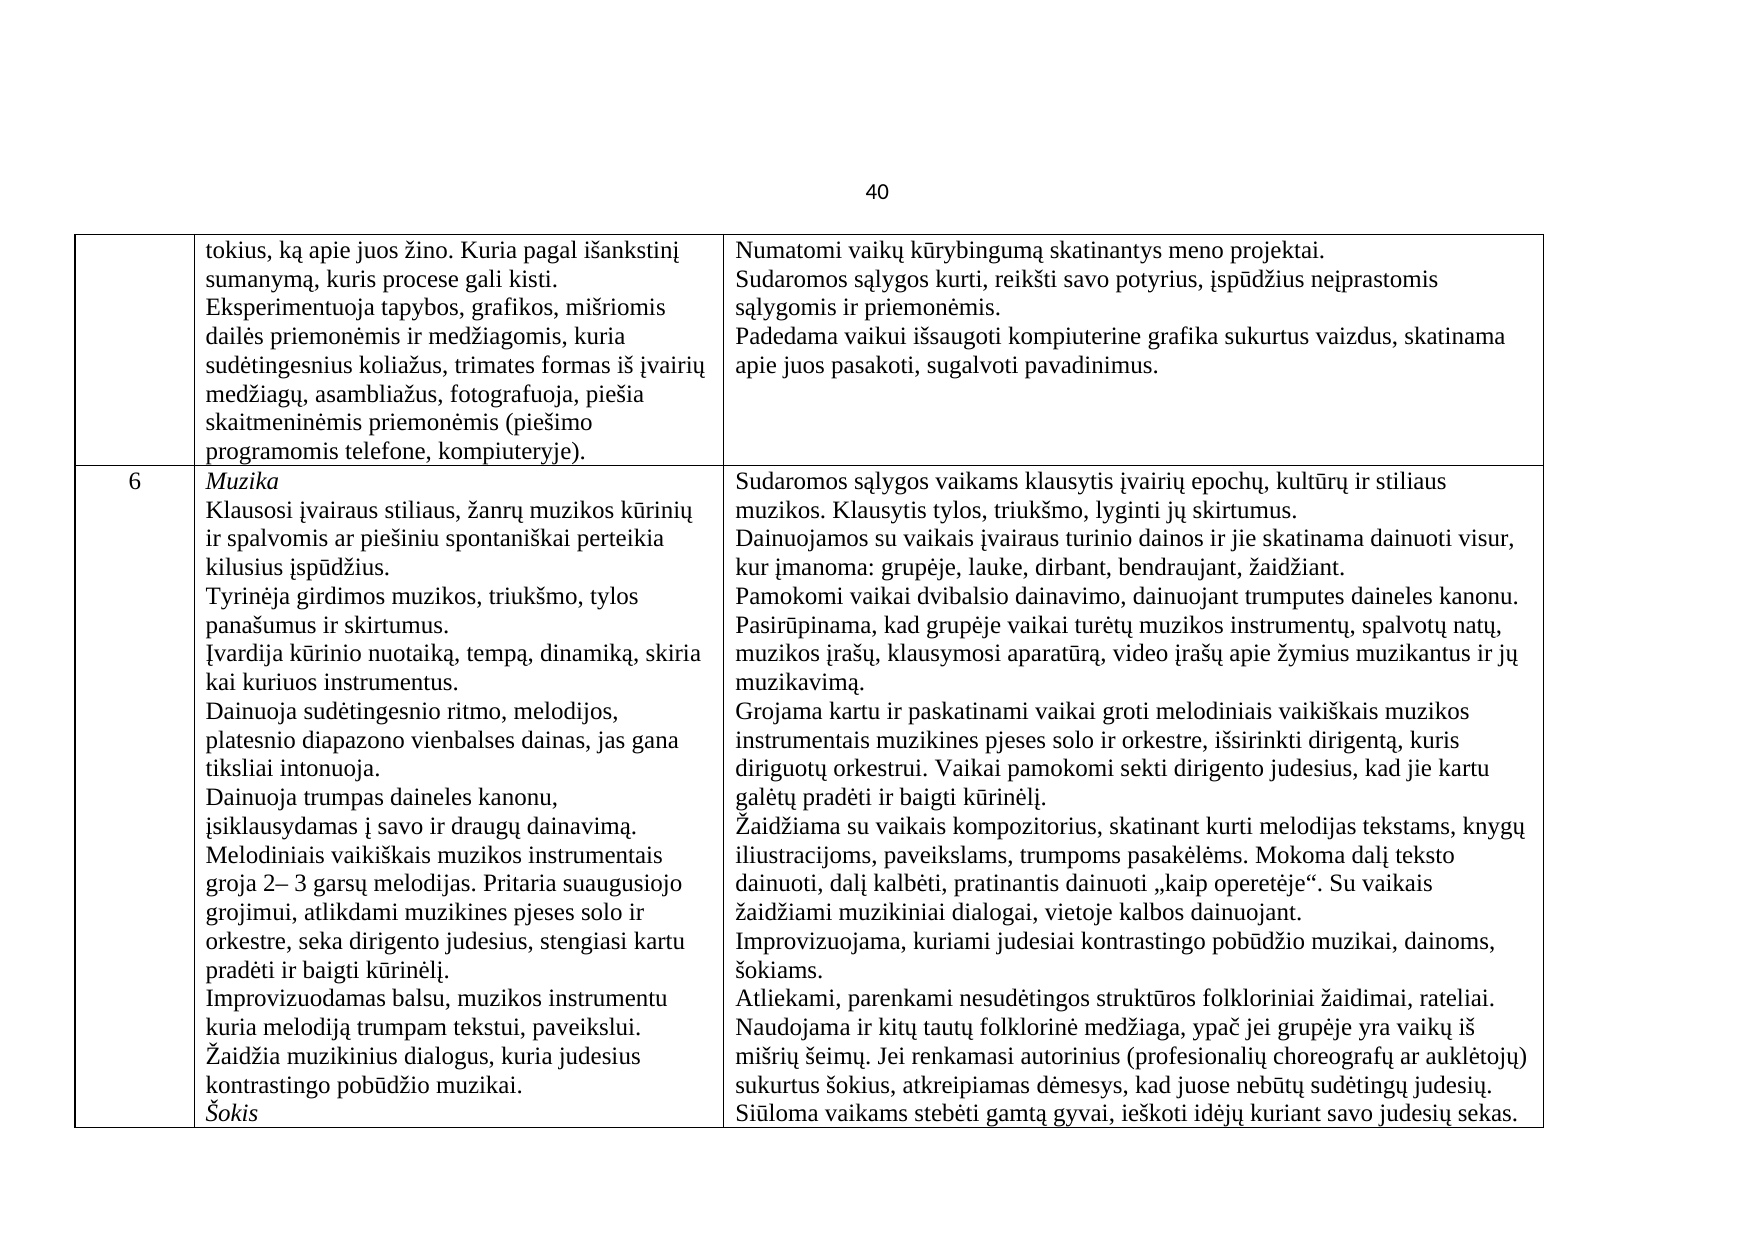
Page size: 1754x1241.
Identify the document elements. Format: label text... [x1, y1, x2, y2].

table_cell Numatomi vaikų kūrybingumą skatinantys meno projektai. Sudaromos sąlygos kurti, reikšti savo potyrius, įspūdžius neįprastomis sąlygomis ir priemonėmis. Padedama vaikui išsaugoti kompiuterine grafika sukurtus vaizdus, skatinama apie juos pasakoti, sugalvoti pavadinimus. [724, 235, 1543, 465]
table_cell tokius, ką apie juos žino. Kuria pagal išankstinį sumanymą, kuris procese gali kisti. Eksperimentuoja tapybos, grafikos, mišriomis dailės priemonėmis ir medžiagomis, kuria sudėtingesnius koliažus, trimates formas iš įvairių medžiagų, asambliažus, fotografuoja, piešia skaitmeninėmis priemonėmis (piešimo programomis telefone, kompiuteryje). [195, 235, 723, 465]
table_cell [1544, 234, 1548, 465]
table_cell [1544, 465, 1548, 1127]
table_cell Sudaromos sąlygos vaikams klausytis įvairių epochų, kultūrų ir stiliaus muzikos. Klausytis tylos, triukšmo, lyginti jų skirtumus. Dainuojamos su vaikais įvairaus turinio dainos ir jie skatinama dainuoti visur, kur įmanoma: grupėje, lauke, dirbant, bendraujant, žaidžiant. Pamokomi vaikai dvibalsio dainavimo, dainuojant trumputes daineles kanonu. Pasirūpinama, kad grupėje vaikai turėtų muzikos instrumentų, spalvotų natų, muzikos įrašų, klausymosi aparatūrą, video įrašų apie žymius muzikantus ir jų muzikavimą. Grojama kartu ir paskatinami vaikai groti melodiniais vaikiškais muzikos instrumentais muzikines pjeses solo ir orkestre, išsirinkti dirigentą, kuris diriguotų orkestrui. Vaikai pamokomi sekti dirigento judesius, kad jie kartu galėtų pradėti ir baigti kūrinėlį. Žaidžiama su vaikais kompozitorius, skatinant kurti melodijas tekstams, knygų iliustracijoms, paveikslams, trumpoms pasakėlėms. Mokoma dalį teksto dainuoti, dalį kalbėti, pratinantis dainuoti „kaip operetėje“. Su vaikais žaidžiami muzikiniai dialogai, vietoje kalbos dainuojant. Improvizuojama, kuriami judesiai kontrastingo pobūdžio muzikai, dainoms, šokiams. Atliekami, parenkami nesudėtingos struktūros folkloriniai žaidimai, rateliai. Naudojama ir kitų tautų folklorinė medžiaga, ypač jei grupėje yra vaikų iš mišrių šeimų. Jei renkamasi autorinius (profesionalių choreografų ar auklėtojų) sukurtus šokius, atkreipiamas dėmesys, kad juose nebūtų sudėtingų judesių. Siūloma vaikams stebėti gamtą gyvai, ieškoti idėjų kuriant savo judesių sekas. [724, 466, 1543, 1127]
table_cell Muzika Klausosi įvairaus stiliaus, žanrų muzikos kūrinių ir spalvomis ar piešiniu spontaniškai perteikia kilusius įspūdžius. Tyrinėja girdimos muzikos, triukšmo, tylos panašumus ir skirtumus. Įvardija kūrinio nuotaiką, tempą, dinamiką, skiria kai kuriuos instrumentus. Dainuoja sudėtingesnio ritmo, melodijos, platesnio diapazono vienbalses dainas, jas gana tiksliai intonuoja. Dainuoja trumpas daineles kanonu, įsiklausydamas į savo ir draugų dainavimą. Melodiniais vaikiškais muzikos instrumentais groja 2– 3 garsų melodijas. Pritaria suaugusiojo grojimui, atlikdami muzikines pjeses solo ir orkestre, seka dirigento judesius, stengiasi kartu pradėti ir baigti kūrinėlį. Improvizuodamas balsu, muzikos instrumentu kuria melodiją trumpam tekstui, paveikslui. Žaidžia muzikinius dialogus, kuria judesius kontrastingo pobūdžio muzikai. Šokis [195, 466, 723, 1127]
table_cell 6 [76, 466, 194, 1127]
table_cell [76, 235, 194, 465]
